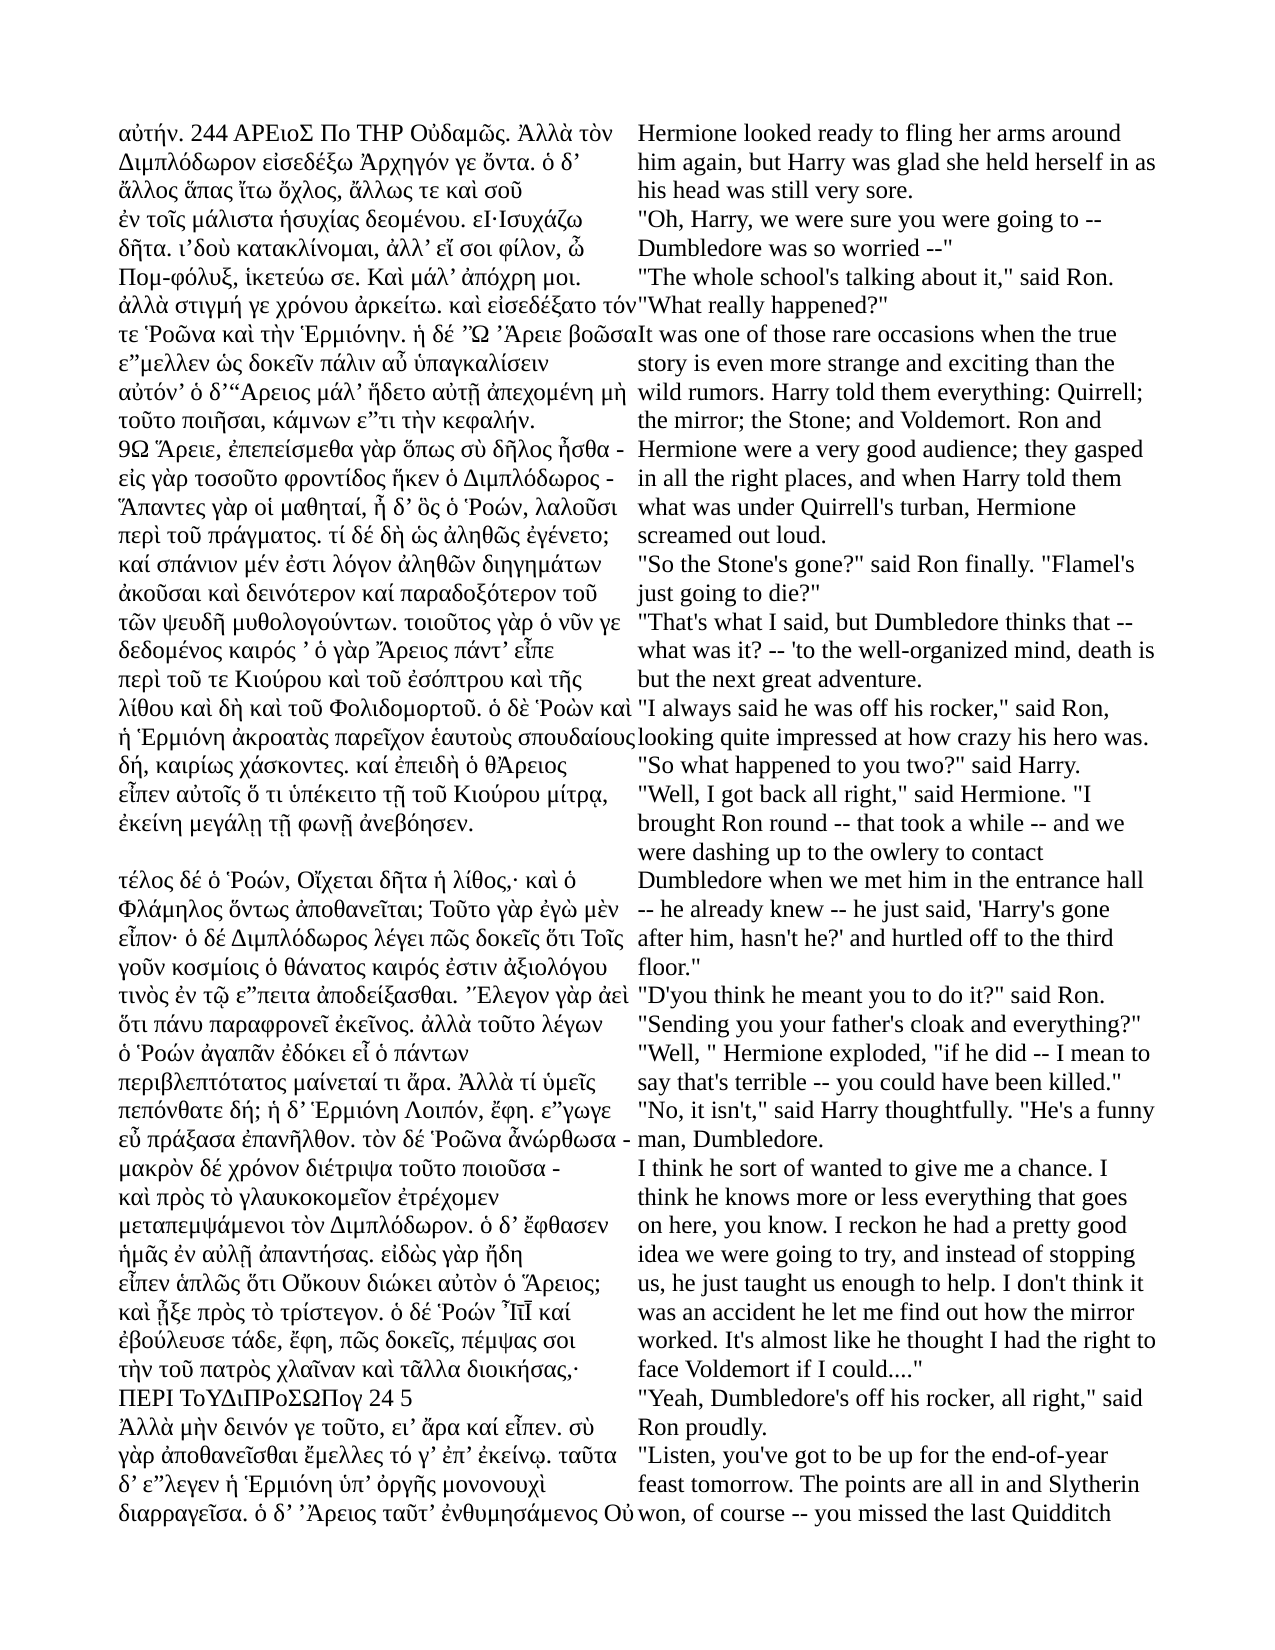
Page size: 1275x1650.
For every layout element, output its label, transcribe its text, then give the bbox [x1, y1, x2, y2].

table_cell αὐτήν. 244 ΑΡΕιοΣ Πο ΤΗΡ Οὐδαμῶς. Ἀλλὰ τὸν Διμπλόδωρον εἰσεδέξω Ἀρχηγόν γε ὄντα. ὁ δ’ ἄλλος ἅπας ἴτω ὄχλος, ἄλλως τε καὶ σοῦ ἐν τοῖς μάλιστα ἡσυχίας δεομένου. εΙ·Ισυχάζω δῆτα. ι’δοὺ κατακλίνομαι, ἀλλ’ εἴ σοι φίλον, ὦ Πομ-φόλυξ, ἱκετεύω σε. Καὶ μάλ’ ἀπόχρη μοι. ἀλλὰ στιγμή γε χρόνου ἀρκείτω. καὶ εἰσεδέξατο τόν τε Ῥοῶνα καὶ τὴν Ἑρμιόνην. ἡ δέ ’Ὠ ’Ἁρειε βοῶσα ε”μελλεν ὡς δοκεῖν πάλιν αὖ ὑπαγκαλίσειν αὐτόν’ ὁ δ’“Αρειος μάλ’ ἥδετο αὐτῇ ἀπεχομένη μὴ τοῦτο ποιῆσαι, κάμνων ε”τι τὴν κεφαλήν. 9Ω Ἅρειε, ἐπεπείσμεθα γὰρ ὅπως σὺ δῆλος ἦσθα - εἰς γὰρ τοσοῦτο φροντίδος ἥκεν ὁ Διμπλόδωρος - Ἅπαντες γὰρ οἱ μαθηταί, ἦ δ’ ὃς ὁ Ῥοών, λαλοῦσι περὶ τοῦ πράγματος. τί δέ δὴ ὡς ἀληθῶς ἐγένετο; καί σπάνιον μέν ἐστι λόγον ἀληθῶν διηγημάτων ἀκοῦσαι καὶ δεινότερον καί παραδοξότερον τοῦ τῶν ψευδῆ μυθολογούντων. τοιοῦτος γὰρ ὁ νῦν γε δεδομένος καιρός ’ ὁ γὰρ Ἄρειος πάντ’ εἶπε περὶ τοῦ τε Κιούρου καὶ τοῦ ἐσόπτρου καὶ τῆς λίθου καὶ δὴ καὶ τοῦ Φολιδομορτοῦ. ὁ δὲ Ῥοὼν καὶ ἡ Ἑρμιόνη ἀκροατὰς παρεῖχον ἑαυτοὺς σπουδαίους δή, καιρίως χάσκοντες. καί ἐπειδὴ ὁ θἈρειος εἶπεν αὐτοῖς ὅ τι ὑπέκειτο τῇ τοῦ Κιούρου μίτρᾳ, ἐκείνη μεγάλῃ τῇ φωνῇ ἀνεβόησεν. τέλος δέ ὁ Ῥοών, Οἴχεται δῆτα ἡ λίθος,· καὶ ὁ Φλάμηλος ὅντως ἀποθανεῖται; Τοῦτο γὰρ ἐγὼ μὲν εἶπον· ὁ δέ Διμπλόδωρος λέγει πῶς δοκεῖς ὅτι Τοῖς γοῦν κοσμίοις ὁ θάνατος καιρός ἐστιν ἀξιολόγου τινὸς ἐν τῷ ε”πειτα ἀποδείξασθαι. ’Έλεγον γὰρ ἀεὶ ὅτι πάνυ παραφρονεῖ ἐκεῖνος. ἀλλὰ τοῦτο λέγων ὁ Ῥοών ἀγαπᾶν ἐδόκει εἶ ὁ πάντων περιβλεπτότατος μαίνεταί τι ἄρα. Ἀλλὰ τί ὑμεῖς πεπόνθατε δή; ἡ δ’ Ἑρμιόνη Λοιπόν, ἔφη. ε”γωγε εὖ πράξασα ἐπανῆλθον. τὸν δέ Ῥοῶνα ἆνώρθωσα - μακρὸν δέ χρόνον διέτριψα τοῦτο ποιοῦσα - καὶ πρὸς τὸ γλαυκοκομεῖον ἐτρέχομεν μεταπεμψάμενοι τὸν Διμπλόδωρον. ὁ δ’ ἔφθασεν ἡμᾶς ἐν αὐλῇ ἀπαντήσας. εἰδὼς γὰρ ἤδη εἶπεν ἁπλῶς ὅτι Οὔκουν διώκει αὐτὸν ὁ Ἅρειος; καὶ ᾖξε πρὸς τὸ τρίστεγον. ὁ δέ Ῥοών ἾῑῙ καί ἐβούλευσε τάδε, ἔφη, πῶς δοκεῖς, πέμψας σοι τὴν τοῦ πατρὸς χλαῖναν καὶ τᾶλλα διοικήσας,· ΠΕΡΙ ΤοΥΔιΠΡοΣΩΠογ 24 5 Ἀλλὰ μὴν δεινόν γε τοῦτο, ει’ ἄρα καί εἶπεν. σὺ γὰρ ἀποθανεῖσθαι ἔμελλες τό γ’ ἐπ’ ἐκείνῳ. ταῦτα δ’ ε”λεγεν ἡ Ἑρμιόνη ὑπ’ ὀργῆς μονονουχὶ διαρραγεῖσα. ὁ δ’ ’Ἀρειος ταῦτ’ ἐνθυμησάμενος Οὐ [118, 118, 637, 1527]
table_cell Hermione looked ready to fling her arms around him again, but Harry was glad she held herself in as his head was still very sore. "Oh, Harry, we were sure you were going to -- Dumbledore was so worried --" "The whole school's talking about it," said Ron. "What really happened?" It was one of those rare occasions when the true story is even more strange and exciting than the wild rumors. Harry told them everything: Quirrell; the mirror; the Stone; and Voldemort. Ron and Hermione were a very good audience; they gasped in all the right places, and when Harry told them what was under Quirrell's turban, Hermione screamed out loud. "So the Stone's gone?" said Ron finally. "Flamel's just going to die?" "That's what I said, but Dumbledore thinks that -- what was it? -- 'to the well-organized mind, death is but the next great adventure. "I always said he was off his rocker," said Ron, looking quite impressed at how crazy his hero was. "So what happened to you two?" said Harry. "Well, I got back all right," said Hermione. "I brought Ron round -- that took a while -- and we were dashing up to the owlery to contact Dumbledore when we met him in the entrance hall -- he already knew -- he just said, 'Harry's gone after him, hasn't he?' and hurtled off to the third floor." "D'you think he meant you to do it?" said Ron. "Sending you your father's cloak and everything?" "Well, " Hermione exploded, "if he did -- I mean to say that's terrible -- you could have been killed." "No, it isn't," said Harry thoughtfully. "He's a funny man, Dumbledore. I think he sort of wanted to give me a chance. I think he knows more or less everything that goes on here, you know. I reckon he had a pretty good idea we were going to try, and instead of stopping us, he just taught us enough to help. I don't think it was an accident he let me find out how the mirror worked. It's almost like he thought I had the right to face Voldemort if I could...." "Yeah, Dumbledore's off his rocker, all right," said Ron proudly. "Listen, you've got to be up for the end-of-year feast tomorrow. The points are all in and Slytherin won, of course -- you missed the last Quidditch [637, 118, 1157, 1527]
